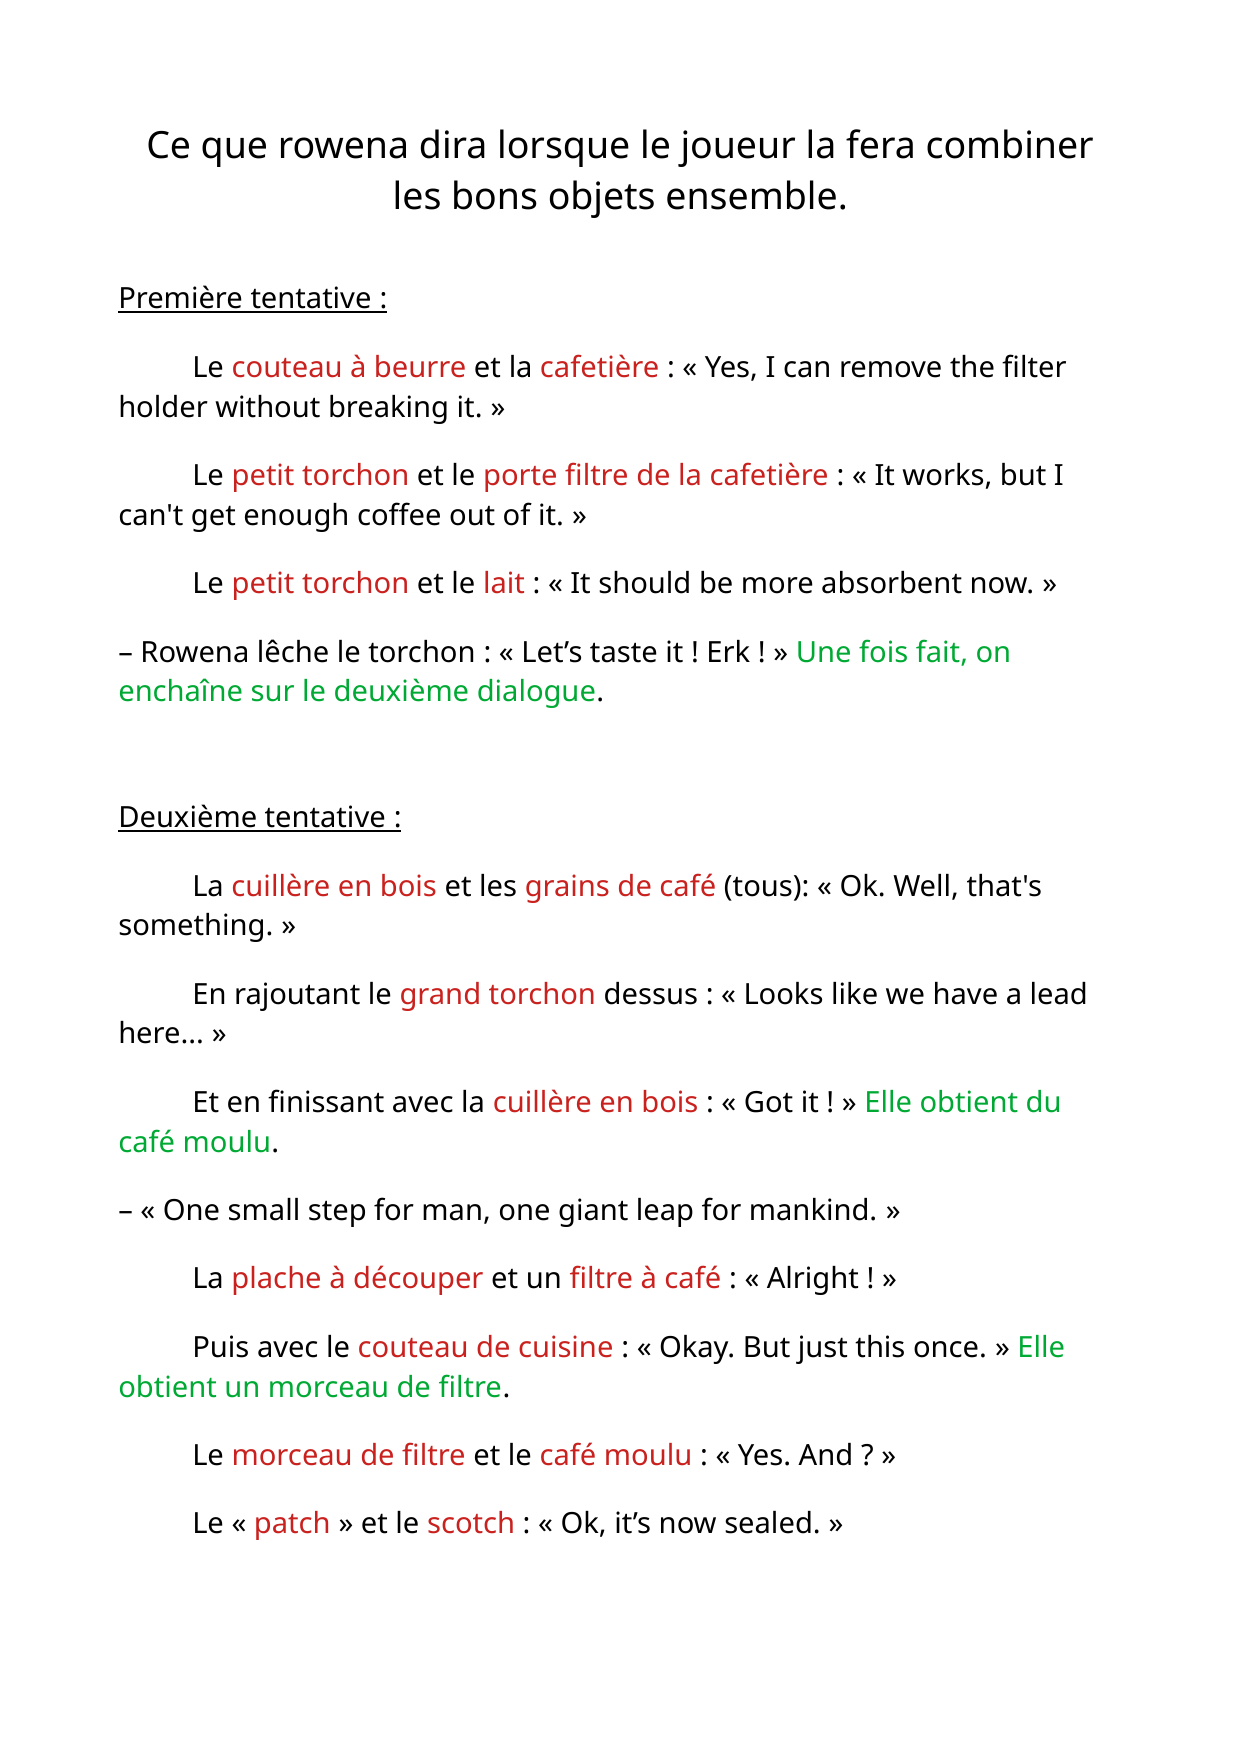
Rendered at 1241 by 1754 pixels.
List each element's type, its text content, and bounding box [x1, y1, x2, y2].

text En rajoutant le grand torchon dessus : « Looks like we have a lead here... » [118, 973, 1122, 1052]
text Puis avec le couteau de cuisine : « Okay. But just this once. » Elle obtient un morceau de filtre. [118, 1326, 1122, 1406]
text Deuxième tentative : [118, 796, 1122, 836]
text La plache à découper et un filtre à café : « Alright ! » [118, 1258, 1122, 1297]
text – Rowena lêche le torchon : « Let’s taste it ! Erk ! » Une fois fait, on enchaîne sur le deuxième dialogue. [118, 631, 1122, 710]
text Et en finissant avec la cuillère en bois : « Got it ! » Elle obtient du café moulu. [118, 1081, 1122, 1161]
text La cuillère en bois et les grains de café (tous): « Ok. Well, that's something. » [118, 865, 1122, 944]
text Le couteau à beurre et la cafetière : « Yes, I can remove the filter holder without breaking it. » [118, 346, 1122, 426]
text Le « patch » et le scotch : « Ok, it’s now sealed. » [118, 1503, 1122, 1542]
text Le petit torchon et le porte filtre de la cafetière : « It works, but I can't get enough coffee out of it. » [118, 454, 1122, 534]
text Première tentative : [118, 278, 1122, 317]
text Le morceau de filtre et le café moulu : « Yes. And ? » [118, 1434, 1122, 1474]
text Le petit torchon et le lait : « It should be more absorbent now. » [118, 562, 1122, 602]
text Ce que rowena dira lorsque le joueur la fera combiner les bons objets ensemble. [118, 118, 1122, 220]
text – « One small step for man, one giant leap for mankind. » [118, 1189, 1122, 1229]
